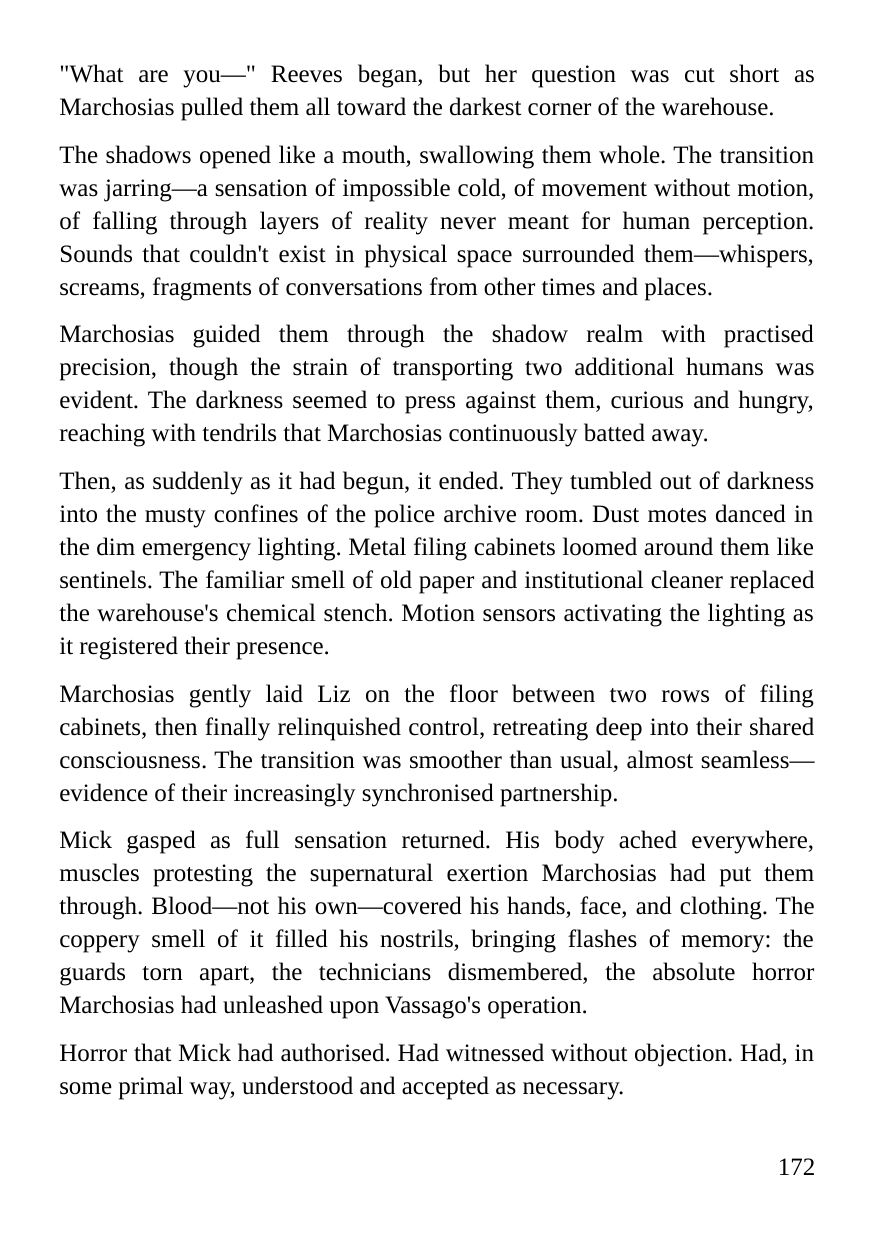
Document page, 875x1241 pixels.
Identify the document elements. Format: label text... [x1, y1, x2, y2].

text Marchosias guided them through the shadow realm with practised precision, though the strain of transporting two additional humans was evident. The darkness seemed to press against them, curious and hungry, reaching with tendrils that Marchosias continuously batted away. [59, 319, 815, 447]
text Horror that Mick had authorised. Had witnessed without objection. Had, in some primal way, understood and accepted as necessary. [59, 1038, 815, 1100]
text The shadows opened like a mouth, swallowing them whole. The transition was jarring—a sensation of impossible cold, of movement without motion, of falling through layers of reality never meant for human perception. Sounds that couldn't exist in physical space surrounded them—whispers, screams, fragments of conversations from other times and places. [59, 140, 815, 301]
text Marchosias gently laid Liz on the floor between two rows of filing cabinets, then finally relinquished control, retreating deep into their shared consciousness. The transition was smoother than usual, almost seamless—evidence of their increasingly synchronised partnership. [59, 679, 815, 807]
text "What are you—" Reeves began, but her question was cut short as Marchosias pulled them all toward the darkest corner of the warehouse. [59, 59, 815, 121]
text Mick gasped as full sensation returned. His body ached everywhere, muscles protesting the supernatural exertion Marchosias had put them through. Blood—not his own—covered his hands, face, and clothing. The coppery smell of it filled his nostrils, bringing flashes of memory: the guards torn apart, the technicians dismembered, the absolute horror Marchosias had unleashed upon Vassago's operation. [59, 825, 815, 1019]
text Then, as suddenly as it had begun, it ended. They tumbled out of darkness into the musty confines of the police archive room. Dust motes danced in the dim emergency lighting. Metal filing cabinets loomed around them like sentinels. The familiar smell of old paper and institutional cleaner replaced the warehouse's chemical stench. Motion sensors activating the lighting as it registered their presence. [59, 466, 815, 660]
